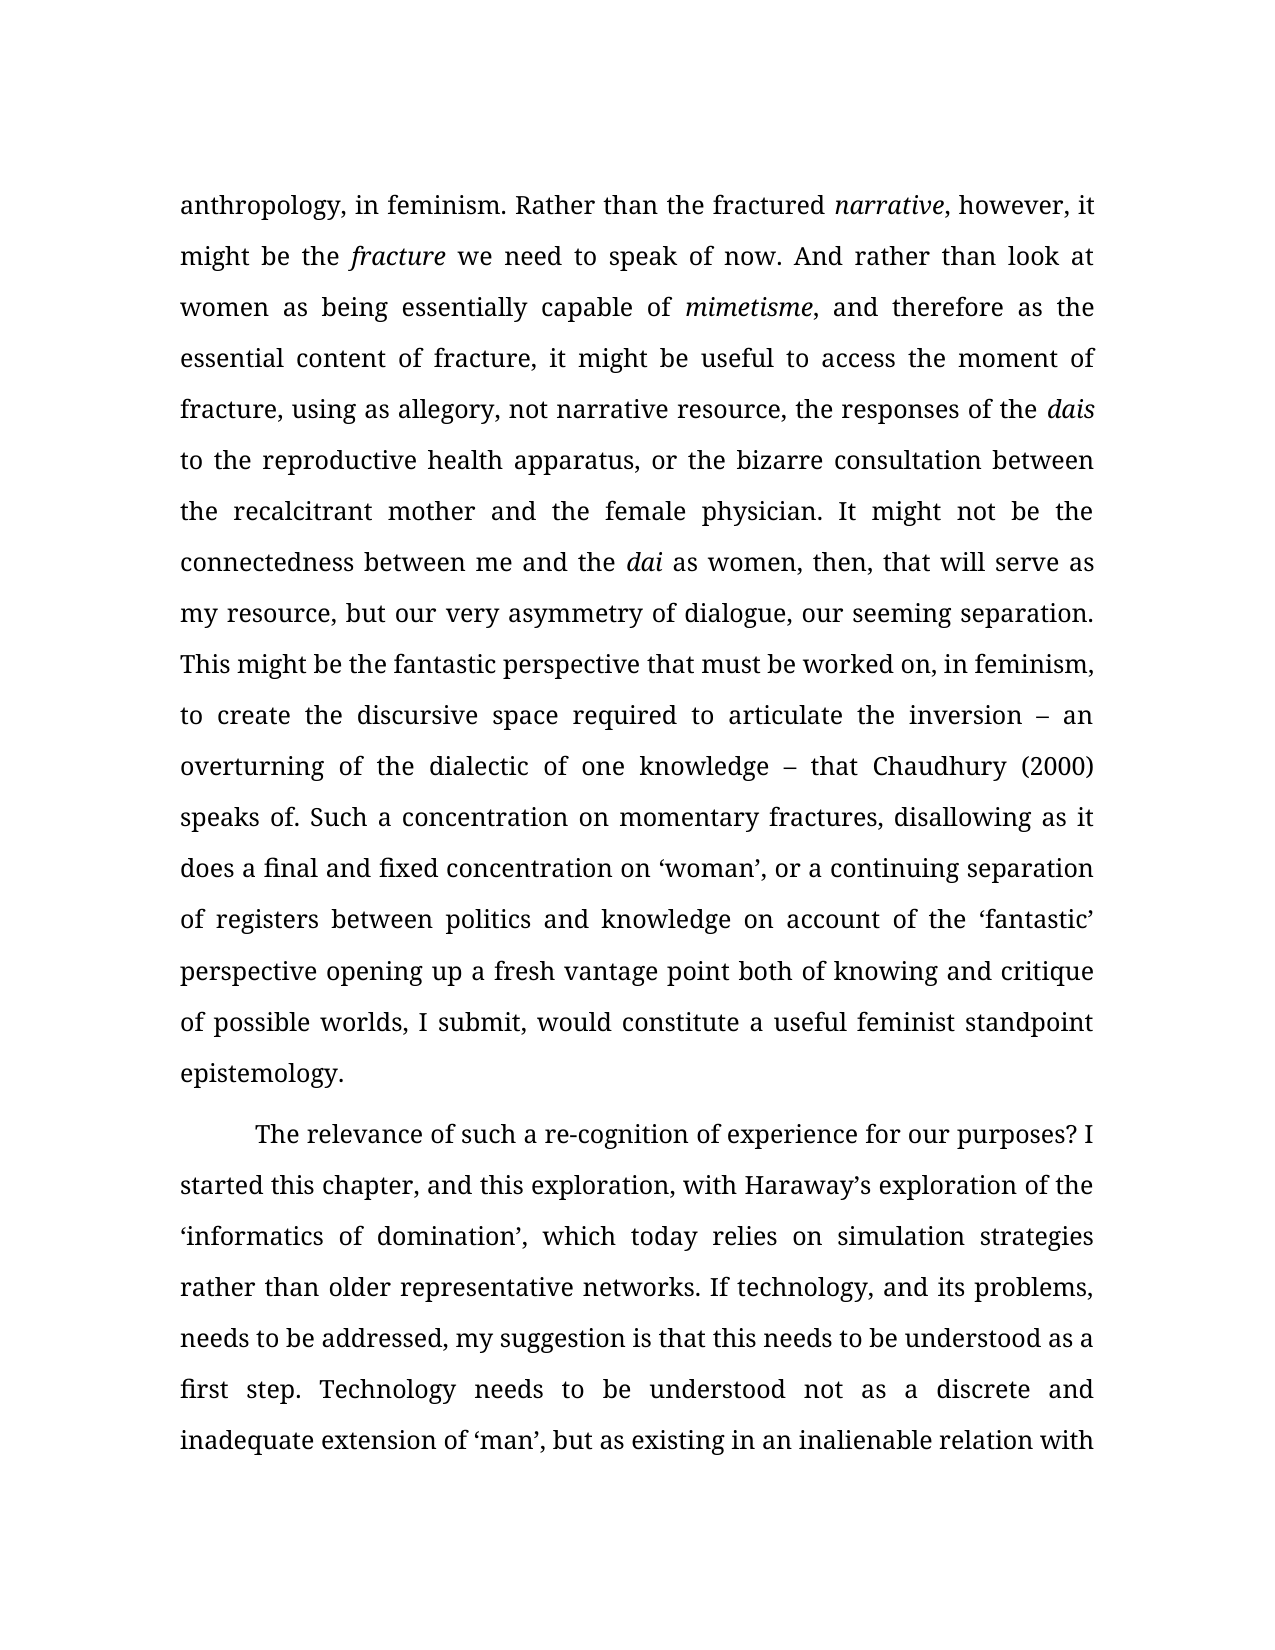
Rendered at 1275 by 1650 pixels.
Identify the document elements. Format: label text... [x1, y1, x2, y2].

text The relevance of such a re-cognition of experience for our purposes? I started this chapter, and this exploration, with Haraway’s exploration of the ‘informatics of domination’, which today relies on simulation strategies rather than older representative networks. If technology, and its problems, needs to be addressed, my suggestion is that this needs to be understood as a first step. Technology needs to be understood not as a discrete and inadequate extension of ‘man’, but as existing in an inalienable relation with [180, 1117, 1095, 1457]
text anthropology, in feminism. Rather than the fractured narrative, however, it might be the fracture we need to speak of now. And rather than look at women as being essentially capable of mimetisme, and therefore as the essential content of fracture, it might be useful to access the moment of fracture, using as allegory, not narrative resource, the responses of the dais to the reproductive health apparatus, or the bizarre consultation between the recalcitrant mother and the female physician. It might not be the connectedness between me and the dai as women, then, that will serve as my resource, but our very asymmetry of dialogue, our seeming separation. This might be the fantastic perspective that must be worked on, in feminism, to create the discursive space required to articulate the inversion – an overturning of the dialectic of one knowledge – that Chaudhury (2000) speaks of. Such a concentration on momentary fractures, disallowing as it does a final and fixed concentration on ‘woman’, or a continuing separation of registers between politics and knowledge on account of the ‘fantastic’ perspective opening up a fresh vantage point both of knowing and critique of possible worlds, I submit, would constitute a useful feminist standpoint epistemology. [180, 187, 1095, 1089]
